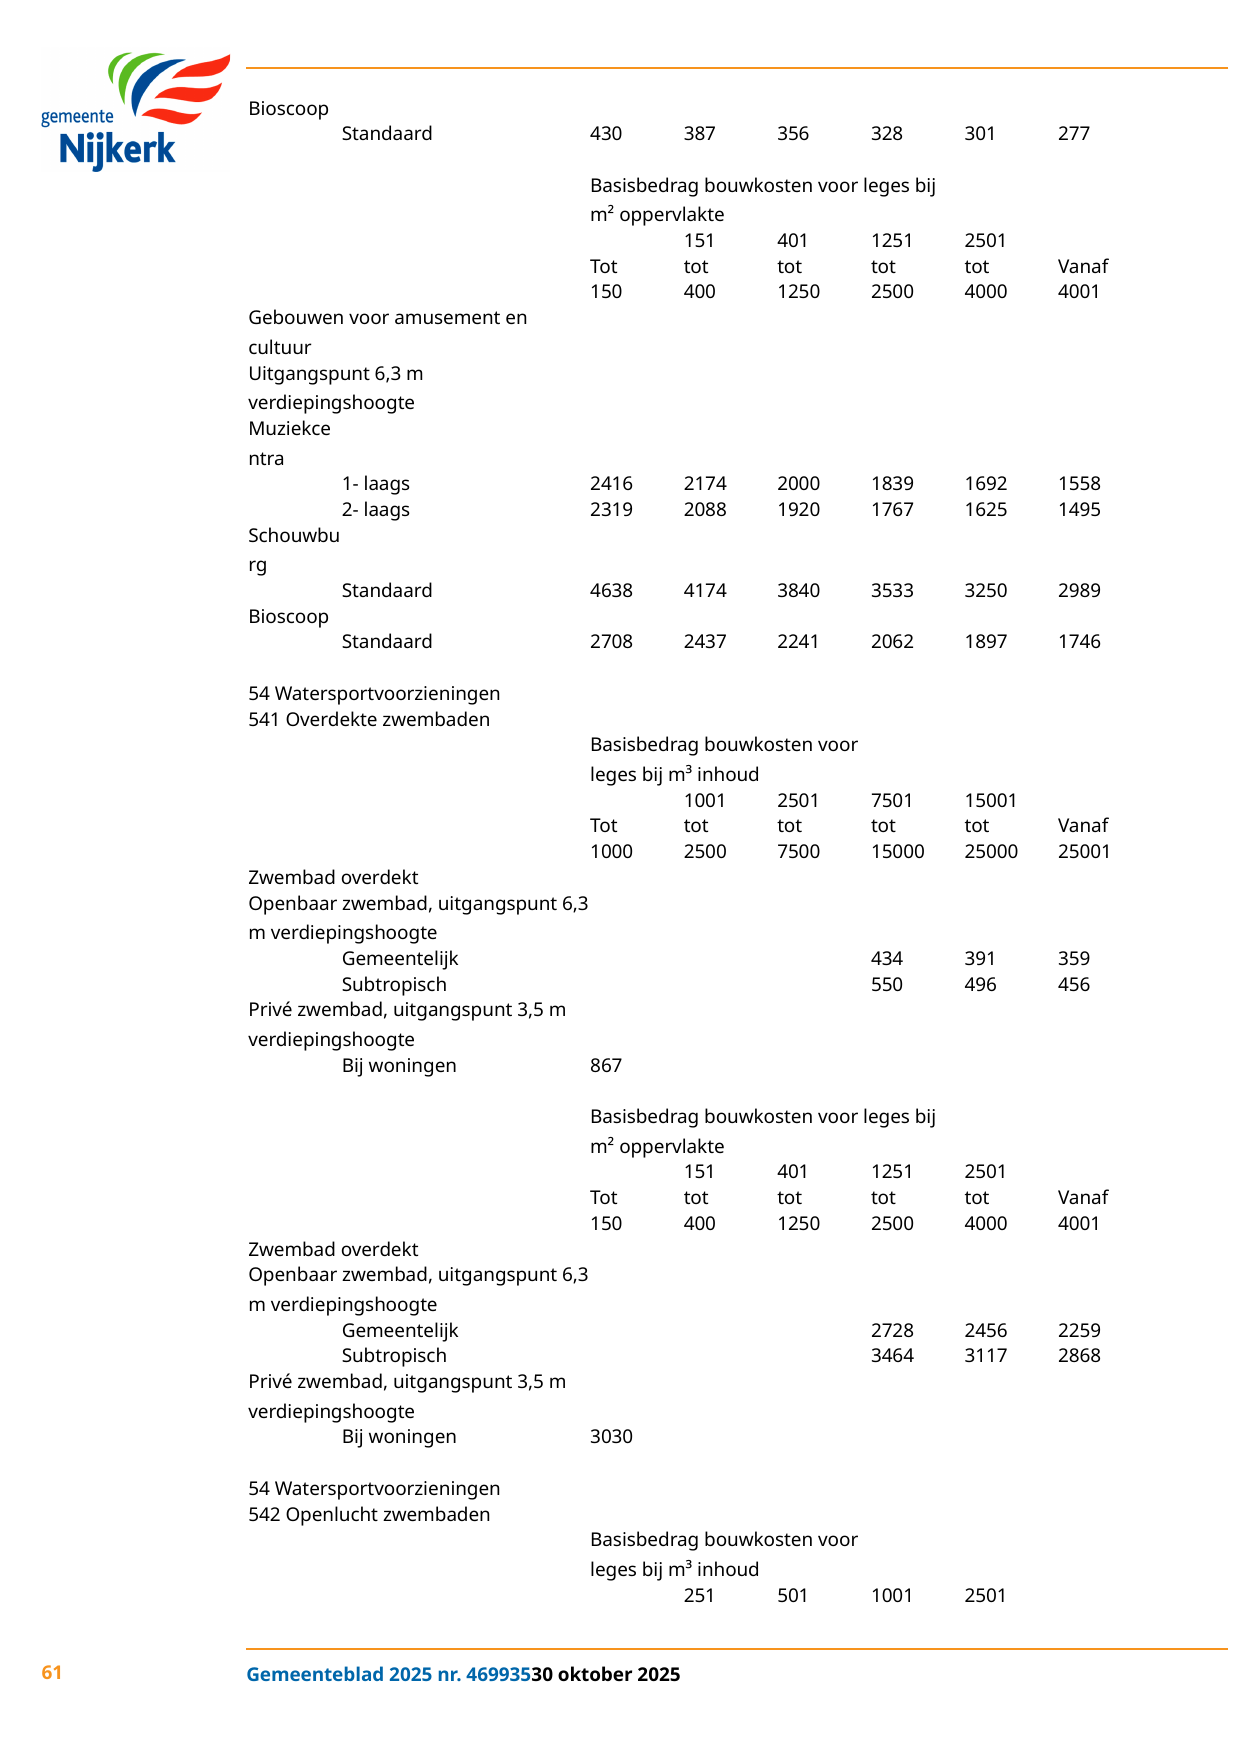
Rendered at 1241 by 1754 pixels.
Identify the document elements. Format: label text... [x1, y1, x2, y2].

table_cell 1250 [777, 279, 871, 304]
table_cell [248, 1052, 342, 1078]
table_cell [964, 1501, 1058, 1527]
table_cell [964, 1527, 1058, 1582]
table_cell Zwembad overdekt [248, 864, 590, 890]
table_cell Basisbedrag bouwkosten voor leges bij m³ inhoud [590, 1527, 871, 1582]
table_cell [964, 1236, 1058, 1262]
table_cell [871, 864, 964, 890]
table_cell [590, 603, 683, 629]
table_cell [342, 227, 590, 253]
table_cell [871, 680, 964, 706]
table_cell [1058, 864, 1152, 890]
table_cell [777, 890, 871, 945]
table_cell 1001 [871, 1582, 964, 1608]
table_cell [1058, 1262, 1152, 1317]
table_cell Schouwburg [248, 522, 342, 577]
table_cell 400 [684, 279, 777, 304]
table_cell Gemeentelijk [342, 1317, 590, 1343]
table_cell [684, 1501, 777, 1527]
table_cell 2500 [871, 279, 964, 304]
table_cell [248, 577, 342, 603]
table_cell 2501 [964, 1159, 1058, 1184]
table_cell 3840 [777, 577, 871, 603]
table_cell Bij woningen [342, 1052, 590, 1078]
table_cell 391 [964, 945, 1058, 971]
table_cell [248, 172, 342, 227]
table_cell 1692 [964, 470, 1058, 496]
table_cell 3117 [964, 1343, 1058, 1368]
table_cell [964, 890, 1058, 945]
table_cell tot [964, 1184, 1058, 1210]
table_cell [248, 654, 342, 680]
table_cell [964, 360, 1058, 415]
table_cell 1920 [777, 496, 871, 522]
table_cell [590, 1368, 683, 1424]
table_cell 1- laags [342, 470, 590, 496]
table_cell [248, 1343, 342, 1368]
table_cell 1251 [871, 227, 964, 253]
table_cell [871, 1236, 964, 1262]
table_cell Vanaf [1058, 1184, 1152, 1210]
table_cell [590, 1317, 683, 1343]
table_cell 387 [684, 121, 777, 146]
table_cell [964, 603, 1058, 629]
table_cell [964, 1103, 1058, 1159]
table_cell 328 [871, 121, 964, 146]
table_cell [777, 1475, 871, 1501]
table_cell 4174 [684, 577, 777, 603]
table_cell [777, 997, 871, 1052]
table_cell [684, 1236, 777, 1262]
table_cell [964, 680, 1058, 706]
table_cell 2088 [684, 496, 777, 522]
table_cell [590, 945, 683, 971]
table_cell [1058, 603, 1152, 629]
table_cell tot [684, 813, 777, 838]
table_cell [777, 95, 871, 121]
table_cell 2728 [871, 1317, 964, 1343]
table_cell [871, 360, 964, 415]
table_cell Zwembad overdekt [248, 1236, 590, 1262]
table_cell [248, 496, 342, 522]
table_cell [342, 838, 590, 864]
table_cell [964, 864, 1058, 890]
table_cell [684, 95, 777, 121]
table_cell [684, 1317, 777, 1343]
table_cell [1058, 95, 1152, 121]
table_cell [342, 253, 590, 279]
table_cell [964, 706, 1058, 732]
table_cell 3030 [590, 1424, 683, 1449]
table_cell 2241 [777, 629, 871, 654]
table_cell 1839 [871, 470, 964, 496]
table_cell Vanaf [1058, 813, 1152, 838]
table_cell [1058, 732, 1152, 787]
table_cell [590, 654, 683, 680]
table_cell 4000 [964, 279, 1058, 304]
table_cell [871, 997, 964, 1052]
table_cell 251 [684, 1582, 777, 1608]
table_cell [590, 522, 683, 577]
table_cell 1767 [871, 496, 964, 522]
table_cell 3533 [871, 577, 964, 603]
table_cell Muziekcentra [248, 415, 342, 470]
table_cell [590, 864, 683, 890]
table_cell [684, 945, 777, 971]
table_cell [964, 522, 1058, 577]
table_cell 501 [777, 1582, 871, 1608]
table_cell [342, 1449, 590, 1475]
table_cell [342, 732, 590, 787]
table_cell 15000 [871, 838, 964, 864]
table_cell 2501 [777, 787, 871, 813]
table_cell 54 Watersportvoorzieningen [248, 1475, 590, 1501]
table_cell [248, 1527, 342, 1582]
table_cell 1251 [871, 1159, 964, 1184]
table_cell Standaard [342, 577, 590, 603]
table_cell [871, 1052, 964, 1078]
table_cell [777, 971, 871, 997]
table_cell [871, 603, 964, 629]
table_cell [1058, 706, 1152, 732]
table_cell [590, 1236, 683, 1262]
table_cell [1058, 415, 1152, 470]
table_cell 2501 [964, 227, 1058, 253]
table_cell [1058, 997, 1152, 1052]
table_cell 2062 [871, 629, 964, 654]
table_cell 151 [684, 1159, 777, 1184]
table_cell 3464 [871, 1343, 964, 1368]
table_cell 456 [1058, 971, 1152, 997]
table_cell 7500 [777, 838, 871, 864]
table_cell [684, 971, 777, 997]
table_cell 2174 [684, 470, 777, 496]
table_cell [248, 1078, 342, 1103]
table_cell Tot [590, 1184, 683, 1210]
table_cell 25001 [1058, 838, 1152, 864]
table_cell [684, 1262, 777, 1317]
table_cell [1058, 1236, 1152, 1262]
table_cell [590, 971, 683, 997]
table_cell [871, 1368, 964, 1424]
table_cell [248, 1449, 342, 1475]
table_cell Subtropisch [342, 1343, 590, 1368]
table_cell 277 [1058, 121, 1152, 146]
table_cell [342, 1527, 590, 1582]
table_cell 2416 [590, 470, 683, 496]
table_cell [964, 172, 1058, 227]
table_cell [342, 146, 590, 172]
table_cell 150 [590, 279, 683, 304]
table_cell [684, 1449, 777, 1475]
table_cell [248, 121, 342, 146]
table_cell [1058, 305, 1152, 360]
table_cell [342, 522, 590, 577]
table_cell [1058, 654, 1152, 680]
table_cell Standaard [342, 629, 590, 654]
table_cell [684, 1078, 777, 1103]
table_cell 2319 [590, 496, 683, 522]
table_cell 2708 [590, 629, 683, 654]
table_cell [590, 1449, 683, 1475]
table_cell [1058, 227, 1152, 253]
table_cell [1058, 1449, 1152, 1475]
table_cell [248, 1317, 342, 1343]
table_cell [1058, 1159, 1152, 1184]
table_cell [342, 172, 590, 227]
table_cell 150 [590, 1210, 683, 1236]
table_cell [777, 360, 871, 415]
table_cell [342, 603, 590, 629]
table_cell Subtropisch [342, 971, 590, 997]
table_cell [871, 654, 964, 680]
table_cell [777, 706, 871, 732]
table_cell [248, 971, 342, 997]
table_cell [964, 1449, 1058, 1475]
table_cell [342, 415, 590, 470]
table_cell [1058, 1103, 1152, 1159]
table_cell [871, 1424, 964, 1449]
table_cell 2989 [1058, 577, 1152, 603]
table_cell [964, 1078, 1058, 1103]
table_cell 151 [684, 227, 777, 253]
table_cell [964, 1052, 1058, 1078]
table_cell [590, 1582, 683, 1608]
table_cell [590, 1078, 683, 1103]
table_cell 541 Overdekte zwembaden [248, 706, 590, 732]
table_cell [1058, 1527, 1152, 1582]
table_cell [342, 1582, 590, 1608]
table_cell [248, 838, 342, 864]
table_cell [1058, 1582, 1152, 1608]
table_cell 4000 [964, 1210, 1058, 1236]
table_cell Openbaar zwembad, uitgangspunt 6,3 m verdiepingshoogte [248, 890, 590, 945]
table_cell [248, 470, 342, 496]
table_cell 400 [684, 1210, 777, 1236]
table_cell [1058, 1475, 1152, 1501]
table_cell [871, 732, 964, 787]
table_cell 1746 [1058, 629, 1152, 654]
table_cell [964, 146, 1058, 172]
table_cell [342, 813, 590, 838]
table_cell Privé zwembad, uitgangspunt 3,5 m verdiepingshoogte [248, 1368, 590, 1424]
table_cell [684, 864, 777, 890]
table_cell 359 [1058, 945, 1152, 971]
table_cell [248, 945, 342, 971]
table_cell [684, 1368, 777, 1424]
table_cell Gemeentelijk [342, 945, 590, 971]
table_cell [871, 95, 964, 121]
table_cell Tot [590, 253, 683, 279]
table_cell 2868 [1058, 1343, 1152, 1368]
table_cell [964, 415, 1058, 470]
table_cell 15001 [964, 787, 1058, 813]
table_cell [871, 1078, 964, 1103]
table_cell 2500 [871, 1210, 964, 1236]
table_cell Openbaar zwembad, uitgangspunt 6,3 m verdiepingshoogte [248, 1262, 590, 1317]
table_cell [1058, 1052, 1152, 1078]
table_cell [871, 305, 964, 360]
table_cell [590, 360, 683, 415]
table_cell [964, 732, 1058, 787]
table_cell [590, 227, 683, 253]
table_cell [248, 1184, 342, 1210]
table_cell [684, 654, 777, 680]
table_cell [590, 680, 683, 706]
table_cell Vanaf [1058, 253, 1152, 279]
table_cell [590, 1262, 683, 1317]
table_cell [777, 1317, 871, 1343]
table_cell [248, 146, 342, 172]
table_cell [342, 1184, 590, 1210]
table_cell [590, 146, 683, 172]
table_cell [871, 415, 964, 470]
table_cell [1058, 1424, 1152, 1449]
table_cell [777, 415, 871, 470]
table_cell [777, 603, 871, 629]
table_cell [248, 813, 342, 838]
table_cell [684, 1343, 777, 1368]
table_cell Uitgangspunt 6,3 m verdiepingshoogte [248, 360, 590, 415]
table_cell 2500 [684, 838, 777, 864]
table_cell [684, 706, 777, 732]
table_cell [248, 227, 342, 253]
table_cell Basisbedrag bouwkosten voor leges bij m² oppervlakte [590, 172, 964, 227]
table_cell [248, 787, 342, 813]
table_cell 25000 [964, 838, 1058, 864]
table_cell 1001 [684, 787, 777, 813]
table_cell [590, 305, 683, 360]
table_cell [777, 305, 871, 360]
table_cell [871, 1501, 964, 1527]
table_cell [590, 787, 683, 813]
table_cell tot [684, 253, 777, 279]
table_cell [342, 1210, 590, 1236]
table_cell [684, 603, 777, 629]
table_cell [1058, 680, 1152, 706]
table_cell [964, 1368, 1058, 1424]
table_cell [964, 95, 1058, 121]
table_cell [777, 1052, 871, 1078]
table_cell [871, 706, 964, 732]
table_cell 2501 [964, 1582, 1058, 1608]
table_cell [1058, 1368, 1152, 1424]
table_cell [684, 522, 777, 577]
table_cell Bioscoop [248, 95, 342, 121]
table_cell 2259 [1058, 1317, 1152, 1343]
table_cell tot [964, 813, 1058, 838]
table_cell [871, 1262, 964, 1317]
table_cell [342, 654, 590, 680]
table_cell [342, 1159, 590, 1184]
table_cell Basisbedrag bouwkosten voor leges bij m² oppervlakte [590, 1103, 964, 1159]
table_cell [248, 629, 342, 654]
table_cell 430 [590, 121, 683, 146]
table_cell [777, 1236, 871, 1262]
table_cell tot [684, 1184, 777, 1210]
table_cell [964, 654, 1058, 680]
table_cell [1058, 890, 1152, 945]
table_cell 401 [777, 227, 871, 253]
table_cell 867 [590, 1052, 683, 1078]
table_cell [684, 890, 777, 945]
table_cell [777, 1501, 871, 1527]
table_cell tot [871, 813, 964, 838]
table_cell [684, 997, 777, 1052]
table_cell [777, 1368, 871, 1424]
table_cell 4001 [1058, 279, 1152, 304]
table_cell 4638 [590, 577, 683, 603]
table_cell [777, 522, 871, 577]
table_cell [248, 1424, 342, 1449]
table_cell tot [777, 1184, 871, 1210]
table_cell [590, 1159, 683, 1184]
table_cell [777, 1424, 871, 1449]
table_cell tot [871, 1184, 964, 1210]
table_cell [871, 522, 964, 577]
table_cell [777, 654, 871, 680]
table_cell 54 Watersportvoorzieningen [248, 680, 590, 706]
table_cell 401 [777, 1159, 871, 1184]
table_cell [342, 787, 590, 813]
table_cell [1058, 360, 1152, 415]
table_cell [964, 1424, 1058, 1449]
table_cell [590, 890, 683, 945]
table_cell 4001 [1058, 1210, 1152, 1236]
table_cell 2000 [777, 470, 871, 496]
table_cell [964, 305, 1058, 360]
table_cell [1058, 787, 1152, 813]
table_cell 2437 [684, 629, 777, 654]
table_cell 496 [964, 971, 1058, 997]
table_cell [590, 415, 683, 470]
table_cell [590, 997, 683, 1052]
table_cell [1058, 1078, 1152, 1103]
table_cell 542 Openlucht zwembaden [248, 1501, 590, 1527]
table_cell [777, 146, 871, 172]
table_cell [248, 279, 342, 304]
table_cell [590, 706, 683, 732]
table_cell [684, 360, 777, 415]
table_cell 3250 [964, 577, 1058, 603]
table_cell tot [964, 253, 1058, 279]
table_cell [777, 1449, 871, 1475]
table_cell [590, 1343, 683, 1368]
table_cell Tot [590, 813, 683, 838]
table_cell [342, 1078, 590, 1103]
table_cell [777, 1343, 871, 1368]
table_cell tot [777, 253, 871, 279]
picture [41, 47, 231, 172]
table_cell [1058, 522, 1152, 577]
table_cell 550 [871, 971, 964, 997]
table_cell 2456 [964, 1317, 1058, 1343]
table_cell 301 [964, 121, 1058, 146]
table_cell [590, 1475, 683, 1501]
table_cell tot [777, 813, 871, 838]
table_cell [1058, 146, 1152, 172]
table_cell [777, 864, 871, 890]
table_cell Gebouwen voor amusement en cultuur [248, 305, 590, 360]
table_cell [1058, 1501, 1152, 1527]
table_cell Basisbedrag bouwkosten voor leges bij m³ inhoud [590, 732, 871, 787]
table_cell Privé zwembad, uitgangspunt 3,5 m verdiepingshoogte [248, 997, 590, 1052]
table_cell [248, 1159, 342, 1184]
table_cell [684, 415, 777, 470]
table_cell [248, 1210, 342, 1236]
table_cell [777, 680, 871, 706]
table_cell [248, 253, 342, 279]
table_cell [248, 1582, 342, 1608]
table_cell 1625 [964, 496, 1058, 522]
table_cell 434 [871, 945, 964, 971]
table_cell [684, 680, 777, 706]
table_cell [342, 95, 590, 121]
table_cell [964, 1475, 1058, 1501]
table_cell tot [871, 253, 964, 279]
table_cell [871, 890, 964, 945]
table_cell Standaard [342, 121, 590, 146]
table_cell [684, 146, 777, 172]
table_cell [871, 1527, 964, 1582]
table_cell [684, 305, 777, 360]
table_cell 1558 [1058, 470, 1152, 496]
table_cell [684, 1424, 777, 1449]
table_cell [777, 1262, 871, 1317]
table_cell [342, 279, 590, 304]
table_cell [248, 1103, 342, 1159]
table_cell [590, 95, 683, 121]
table_cell Bij woningen [342, 1424, 590, 1449]
table_cell 1250 [777, 1210, 871, 1236]
table_cell 7501 [871, 787, 964, 813]
table_cell [964, 1262, 1058, 1317]
table_cell [684, 1052, 777, 1078]
table_cell [1058, 172, 1152, 227]
table_cell Bioscoop [248, 603, 342, 629]
table_cell [590, 1501, 683, 1527]
table_cell 356 [777, 121, 871, 146]
table_cell [342, 1103, 590, 1159]
table_cell 1897 [964, 629, 1058, 654]
table_cell [871, 146, 964, 172]
table_cell [777, 945, 871, 971]
table_cell [964, 997, 1058, 1052]
table_cell [684, 1475, 777, 1501]
table_cell [248, 732, 342, 787]
table_cell 1495 [1058, 496, 1152, 522]
table_cell 2- laags [342, 496, 590, 522]
table_cell [871, 1449, 964, 1475]
table_cell [777, 1078, 871, 1103]
table_cell [871, 1475, 964, 1501]
table_cell 1000 [590, 838, 683, 864]
